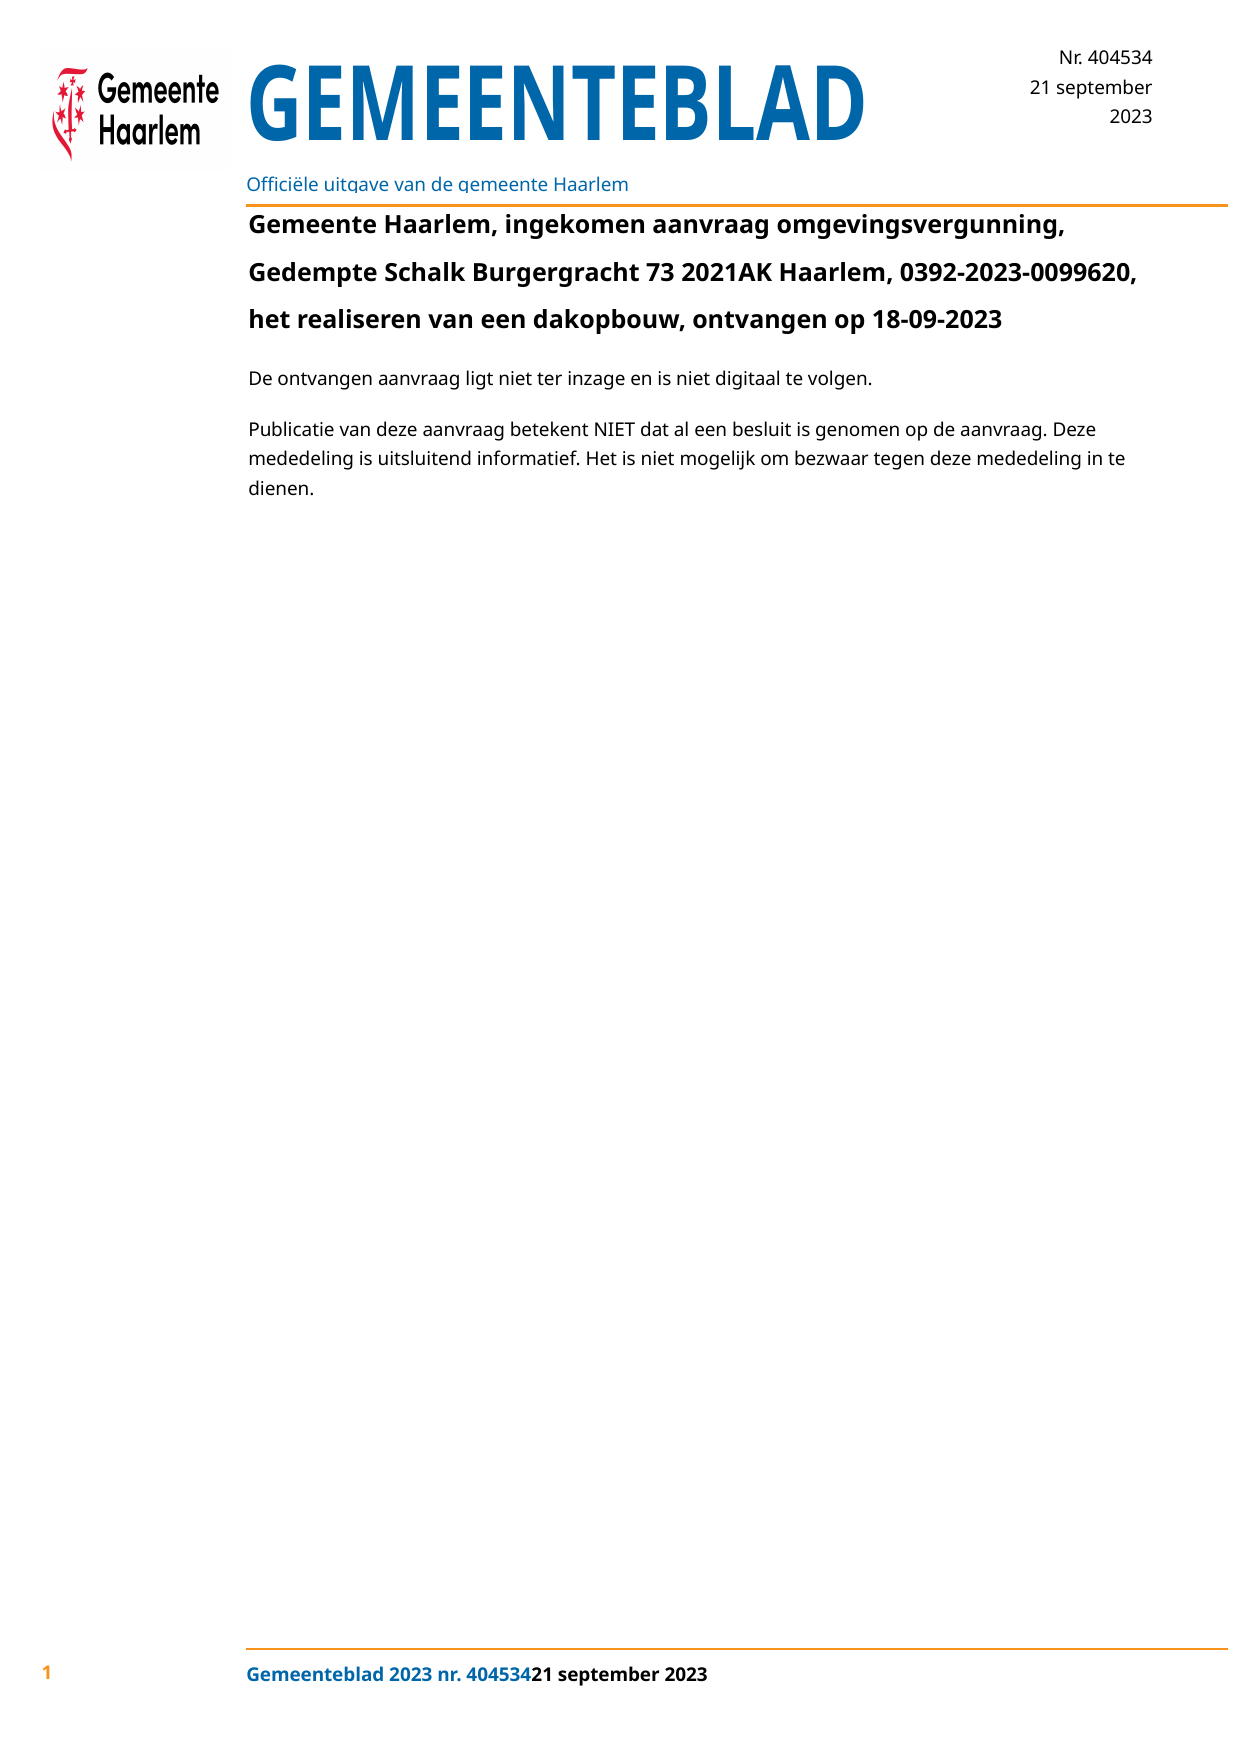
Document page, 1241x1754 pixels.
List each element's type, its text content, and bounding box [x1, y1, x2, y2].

text De ontvangen aanvraag ligt niet ter inzage en is niet digitaal te volgen. [248, 366, 1152, 391]
text Publicatie van deze aanvraag betekent NIET dat al een besluit is genomen op de aanvraag. Deze mededeling is uitsluitend informatief. Het is niet mogelijk om bezwaar tegen deze mededeling in te dienen. [248, 416, 1152, 501]
picture [41, 47, 231, 172]
text Gemeente Haarlem, ingekomen aanvraag omgevingsvergunning, Gedempte Schalk Burgergracht 73 2021AK Haarlem, 0392-2023-0099620, het realiseren van een dakopbouw, ontvangen op 18-09-2023 [248, 207, 1152, 336]
